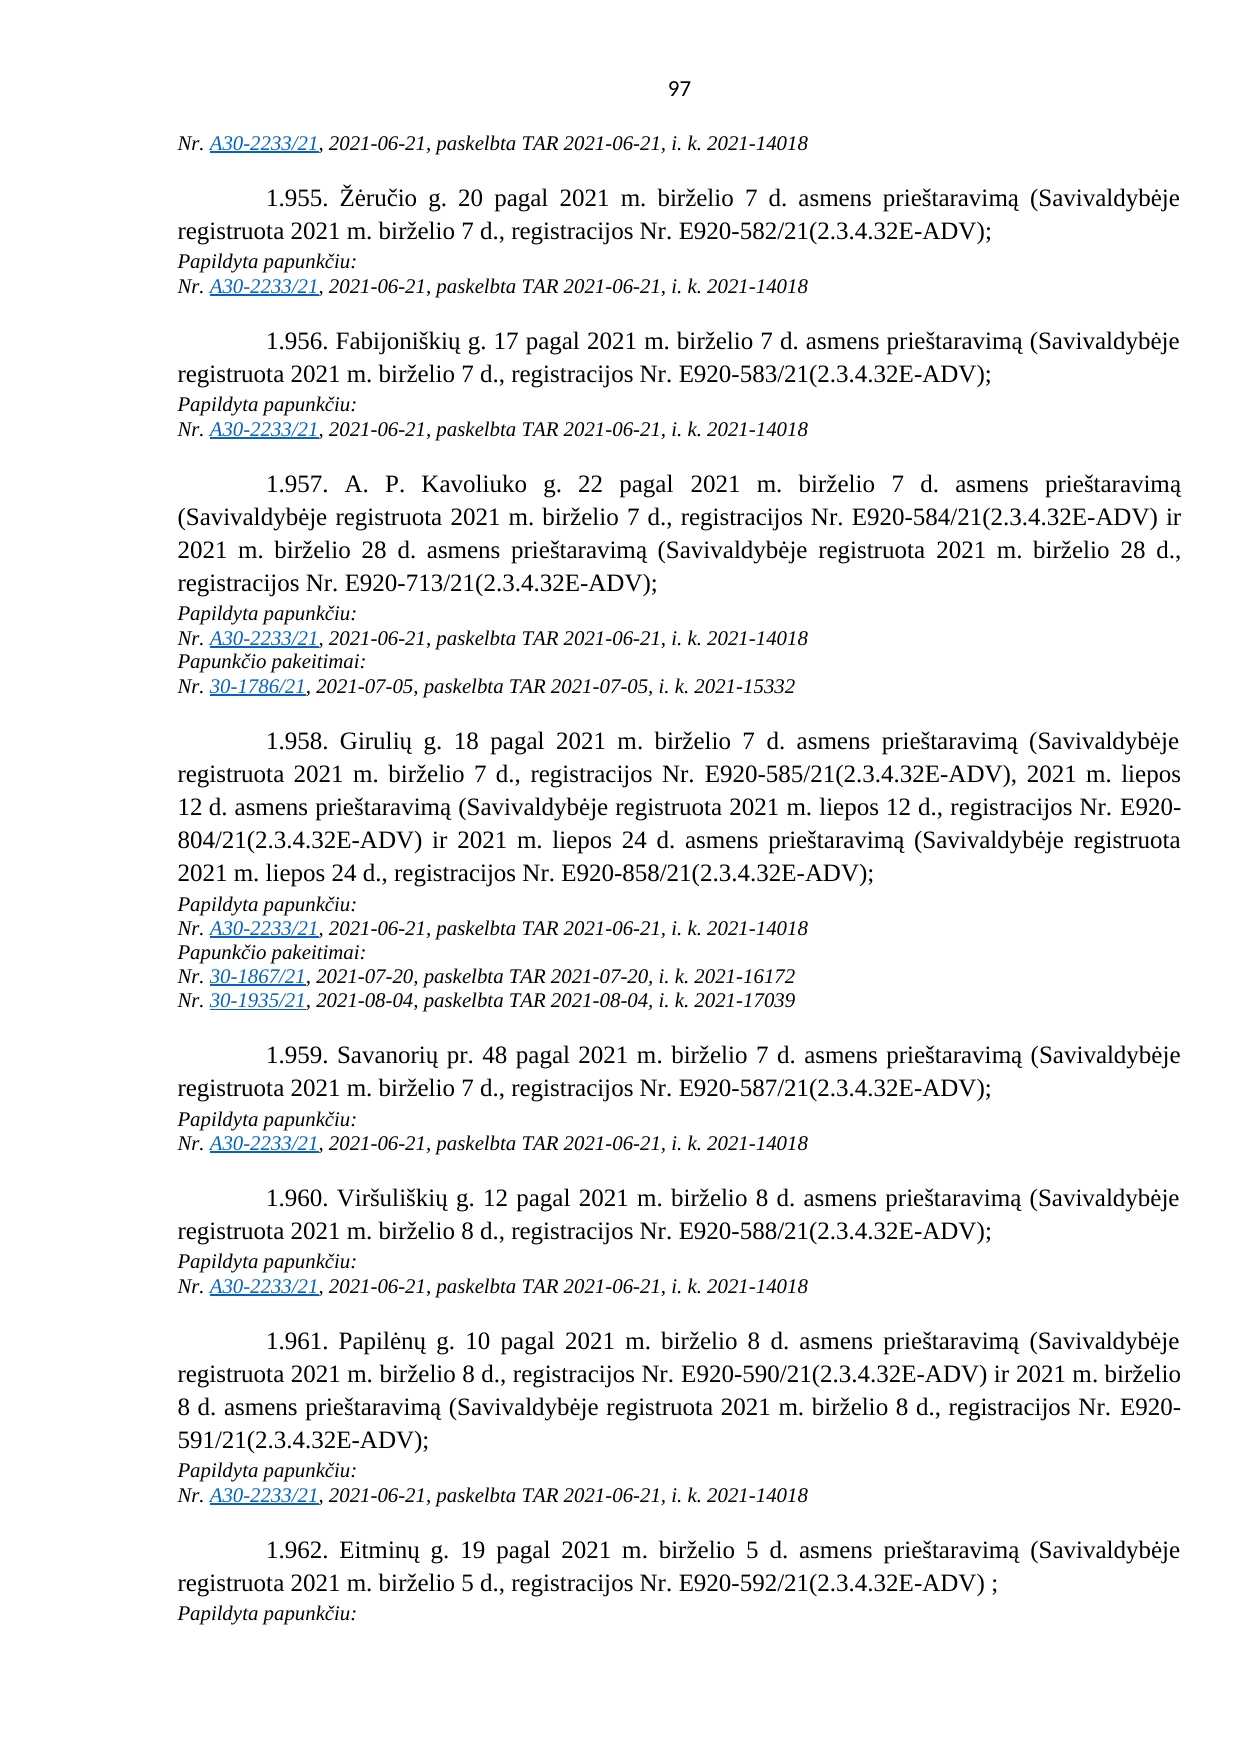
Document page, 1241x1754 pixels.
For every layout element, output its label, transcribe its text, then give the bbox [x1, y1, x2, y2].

text Nr. A30-2233/21, 2021-06-21, paskelbta TAR 2021-06-21, i. k. 2021-14018 [177, 1482, 1181, 1507]
text Papildyta papunkčiu: [177, 392, 1181, 416]
text Papildyta papunkčiu: [177, 1107, 1181, 1131]
text Papildyta papunkčiu: [177, 891, 1181, 916]
text 1.957. A. P. Kavoliuko g. 22 pagal 2021 m. birželio 7 d. asmens prieštaravimą (Savivaldybėje registruota 2021 m. birželio 7 d., registracijos Nr. E920-584/21(2.3.4.32E-ADV) ir 2021 m. birželio 28 d. asmens prieštaravimą (Savivaldybėje registruota 2021 m. birželio 28 d., registracijos Nr. E920-713/21(2.3.4.32E-ADV); [177, 469, 1181, 597]
text Nr. A30-2233/21, 2021-06-21, paskelbta TAR 2021-06-21, i. k. 2021-14018 [177, 273, 1181, 298]
text 1.960. Viršuliškių g. 12 pagal 2021 m. birželio 8 d. asmens prieštaravimą (Savivaldybėje registruota 2021 m. birželio 8 d., registracijos Nr. E920-588/21(2.3.4.32E-ADV); [177, 1183, 1181, 1245]
text Papildyta papunkčiu: [177, 1601, 1181, 1625]
text 1.961. Papilėnų g. 10 pagal 2021 m. birželio 8 d. asmens prieštaravimą (Savivaldybėje registruota 2021 m. birželio 8 d., registracijos Nr. E920-590/21(2.3.4.32E-ADV) ir 2021 m. birželio 8 d. asmens prieštaravimą (Savivaldybėje registruota 2021 m. birželio 8 d., registracijos Nr. E920-591/21(2.3.4.32E-ADV); [177, 1326, 1181, 1454]
text Papunkčio pakeitimai: [177, 939, 1181, 964]
text 1.958. Girulių g. 18 pagal 2021 m. birželio 7 d. asmens prieštaravimą (Savivaldybėje registruota 2021 m. birželio 7 d., registracijos Nr. E920-585/21(2.3.4.32E-ADV), 2021 m. liepos 12 d. asmens prieštaravimą (Savivaldybėje registruota 2021 m. liepos 12 d., registracijos Nr. E920-804/21(2.3.4.32E-ADV) ir 2021 m. liepos 24 d. asmens prieštaravimą (Savivaldybėje registruota 2021 m. liepos 24 d., registracijos Nr. E920-858/21(2.3.4.32E-ADV); [177, 726, 1181, 887]
text Nr. A30-2233/21, 2021-06-21, paskelbta TAR 2021-06-21, i. k. 2021-14018 [177, 625, 1181, 649]
text Papildyta papunkčiu: [177, 1249, 1181, 1273]
text Papildyta papunkčiu: [177, 1458, 1181, 1482]
text Nr. 30-1786/21, 2021-07-05, paskelbta TAR 2021-07-05, i. k. 2021-15332 [177, 673, 1181, 698]
text Nr. A30-2233/21, 2021-06-21, paskelbta TAR 2021-06-21, i. k. 2021-14018 [177, 916, 1181, 939]
text Papunkčio pakeitimai: [177, 649, 1181, 673]
text Nr. A30-2233/21, 2021-06-21, paskelbta TAR 2021-06-21, i. k. 2021-14018 [177, 131, 1181, 155]
text Papildyta papunkčiu: [177, 249, 1181, 273]
text 1.962. Eitminų g. 19 pagal 2021 m. birželio 5 d. asmens prieštaravimą (Savivaldybėje registruota 2021 m. birželio 5 d., registracijos Nr. E920-592/21(2.3.4.32E-ADV) ; [177, 1535, 1181, 1597]
text Nr. A30-2233/21, 2021-06-21, paskelbta TAR 2021-06-21, i. k. 2021-14018 [177, 416, 1181, 441]
text 1.956. Fabijoniškių g. 17 pagal 2021 m. birželio 7 d. asmens prieštaravimą (Savivaldybėje registruota 2021 m. birželio 7 d., registracijos Nr. E920-583/21(2.3.4.32E-ADV); [177, 326, 1181, 388]
text Nr. A30-2233/21, 2021-06-21, paskelbta TAR 2021-06-21, i. k. 2021-14018 [177, 1273, 1181, 1298]
text 1.959. Savanorių pr. 48 pagal 2021 m. birželio 7 d. asmens prieštaravimą (Savivaldybėje registruota 2021 m. birželio 7 d., registracijos Nr. E920-587/21(2.3.4.32E-ADV); [177, 1041, 1181, 1102]
text 1.955. Žėručio g. 20 pagal 2021 m. birželio 7 d. asmens prieštaravimą (Savivaldybėje registruota 2021 m. birželio 7 d., registracijos Nr. E920-582/21(2.3.4.32E-ADV); [177, 183, 1181, 245]
text Papildyta papunkčiu: [177, 601, 1181, 625]
text Nr. A30-2233/21, 2021-06-21, paskelbta TAR 2021-06-21, i. k. 2021-14018 [177, 1131, 1181, 1155]
text Nr. 30-1935/21, 2021-08-04, paskelbta TAR 2021-08-04, i. k. 2021-17039 [177, 988, 1181, 1012]
text Nr. 30-1867/21, 2021-07-20, paskelbta TAR 2021-07-20, i. k. 2021-16172 [177, 964, 1181, 988]
